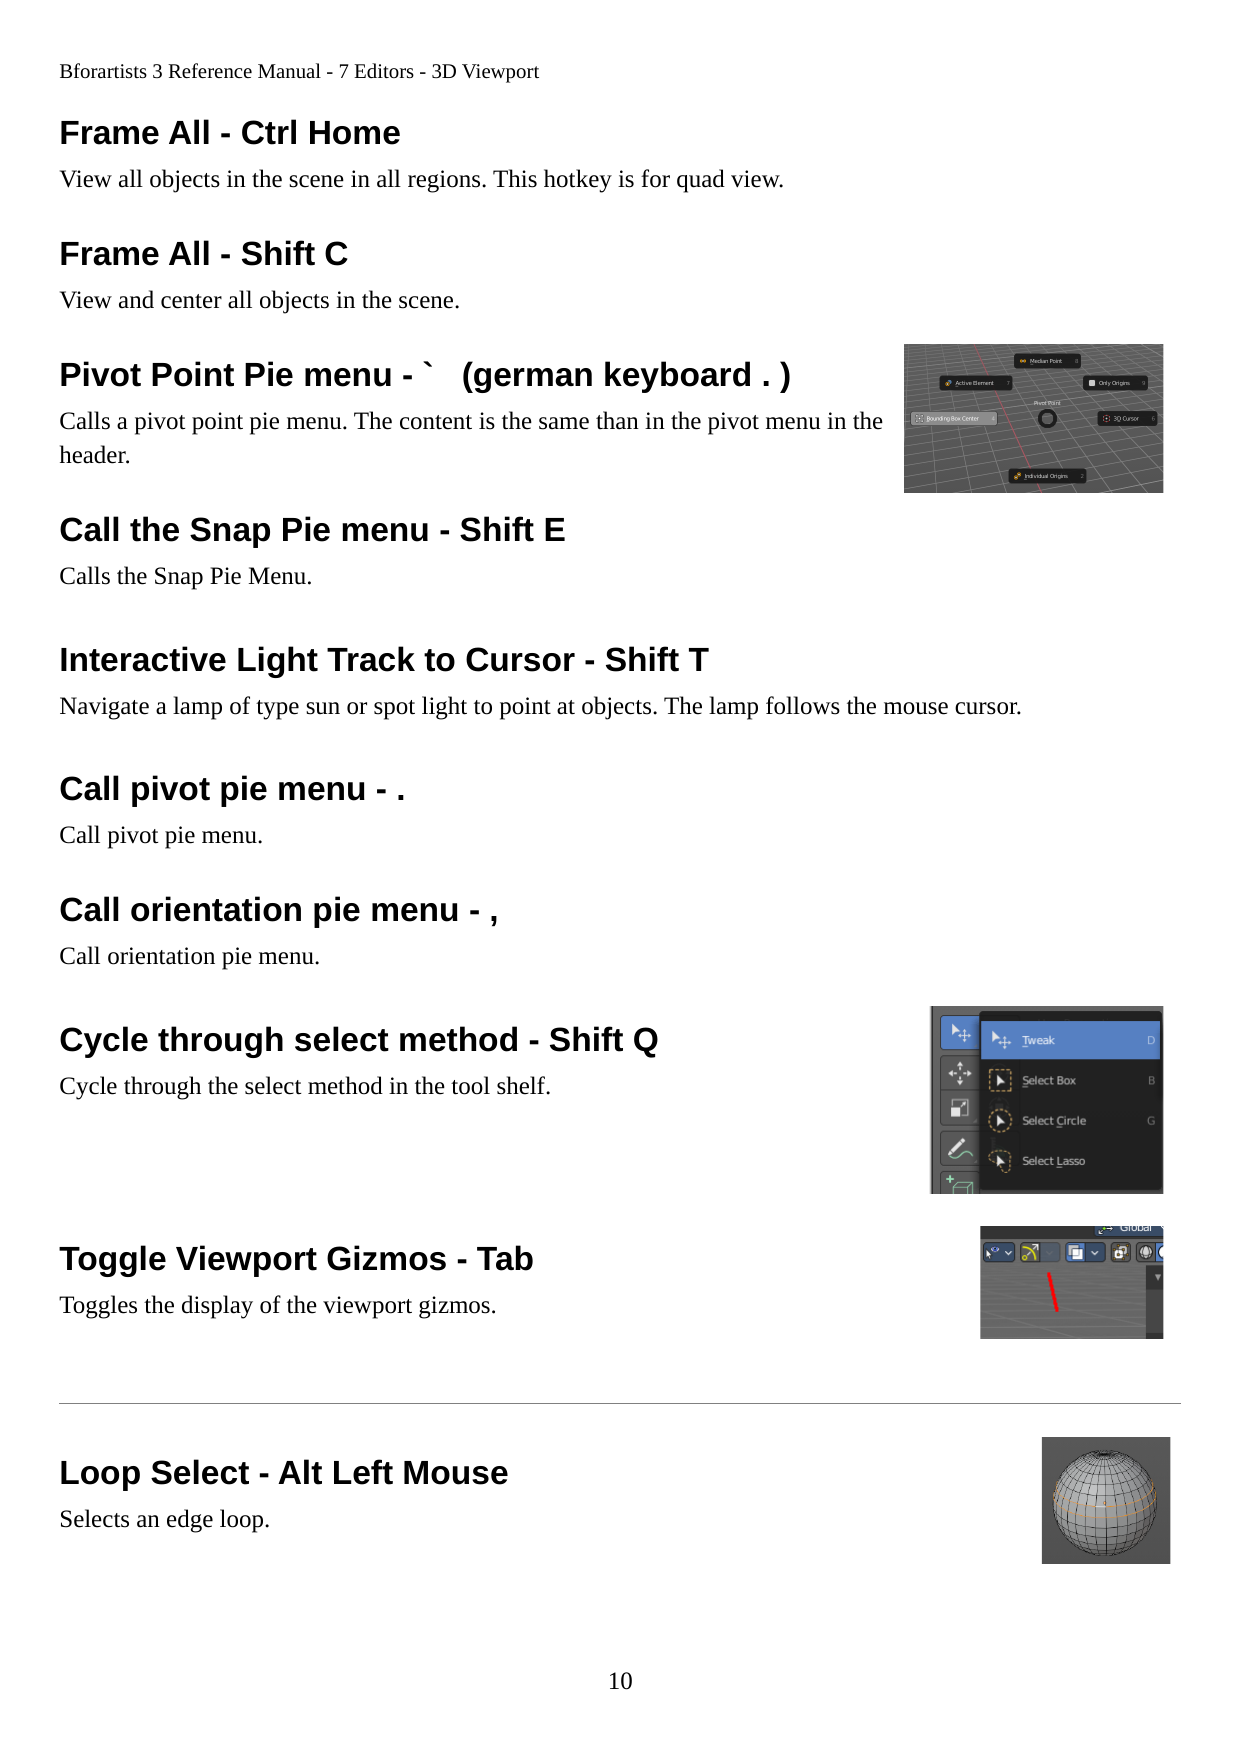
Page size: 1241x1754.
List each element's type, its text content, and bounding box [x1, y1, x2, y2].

text Selects an edge loop. [59, 1504, 1041, 1533]
picture [929, 1006, 1164, 1194]
subtitle [1164, 1239, 1181, 1277]
subtitle Pivot Point Pie menu - ` (german keyboard . ) [59, 355, 904, 393]
text Toggles the display of the viewport gizmos. [59, 1290, 980, 1319]
text View all objects in the scene in all regions. This hotkey is for quad view. [59, 164, 1181, 192]
text Call pivot pie menu. [59, 820, 1181, 849]
subtitle Loop Select - Alt Left Mouse [59, 1453, 1041, 1492]
subtitle Toggle Viewport Gizmos - Tab [59, 1239, 980, 1277]
subtitle Frame All - Ctrl Home [59, 113, 1181, 151]
picture [980, 1226, 1164, 1339]
text Calls the Snap Pie Menu. [59, 561, 1181, 590]
text Call orientation pie menu. [59, 941, 1181, 970]
picture [1041, 1437, 1171, 1564]
subtitle Call pivot pie menu - . [59, 769, 1181, 808]
picture [904, 344, 1164, 493]
text Cycle through the select method in the tool shelf. [59, 1071, 929, 1099]
subtitle Call the Snap Pie menu - Shift E [59, 510, 1181, 549]
text View and center all objects in the scene. [59, 285, 1181, 313]
text Navigate a lamp of type sun or spot light to point at objects. The lamp follows the mouse cursor. [59, 691, 1181, 719]
subtitle Call orientation pie menu - , [59, 890, 1181, 929]
text Calls a pivot point pie menu. The content is the same than in the pivot menu in the header. [59, 406, 904, 469]
subtitle Frame All - Shift C [59, 234, 1181, 272]
subtitle Interactive Light Track to Cursor - Shift T [59, 640, 1181, 678]
subtitle Cycle through select method - Shift Q [59, 1020, 929, 1058]
